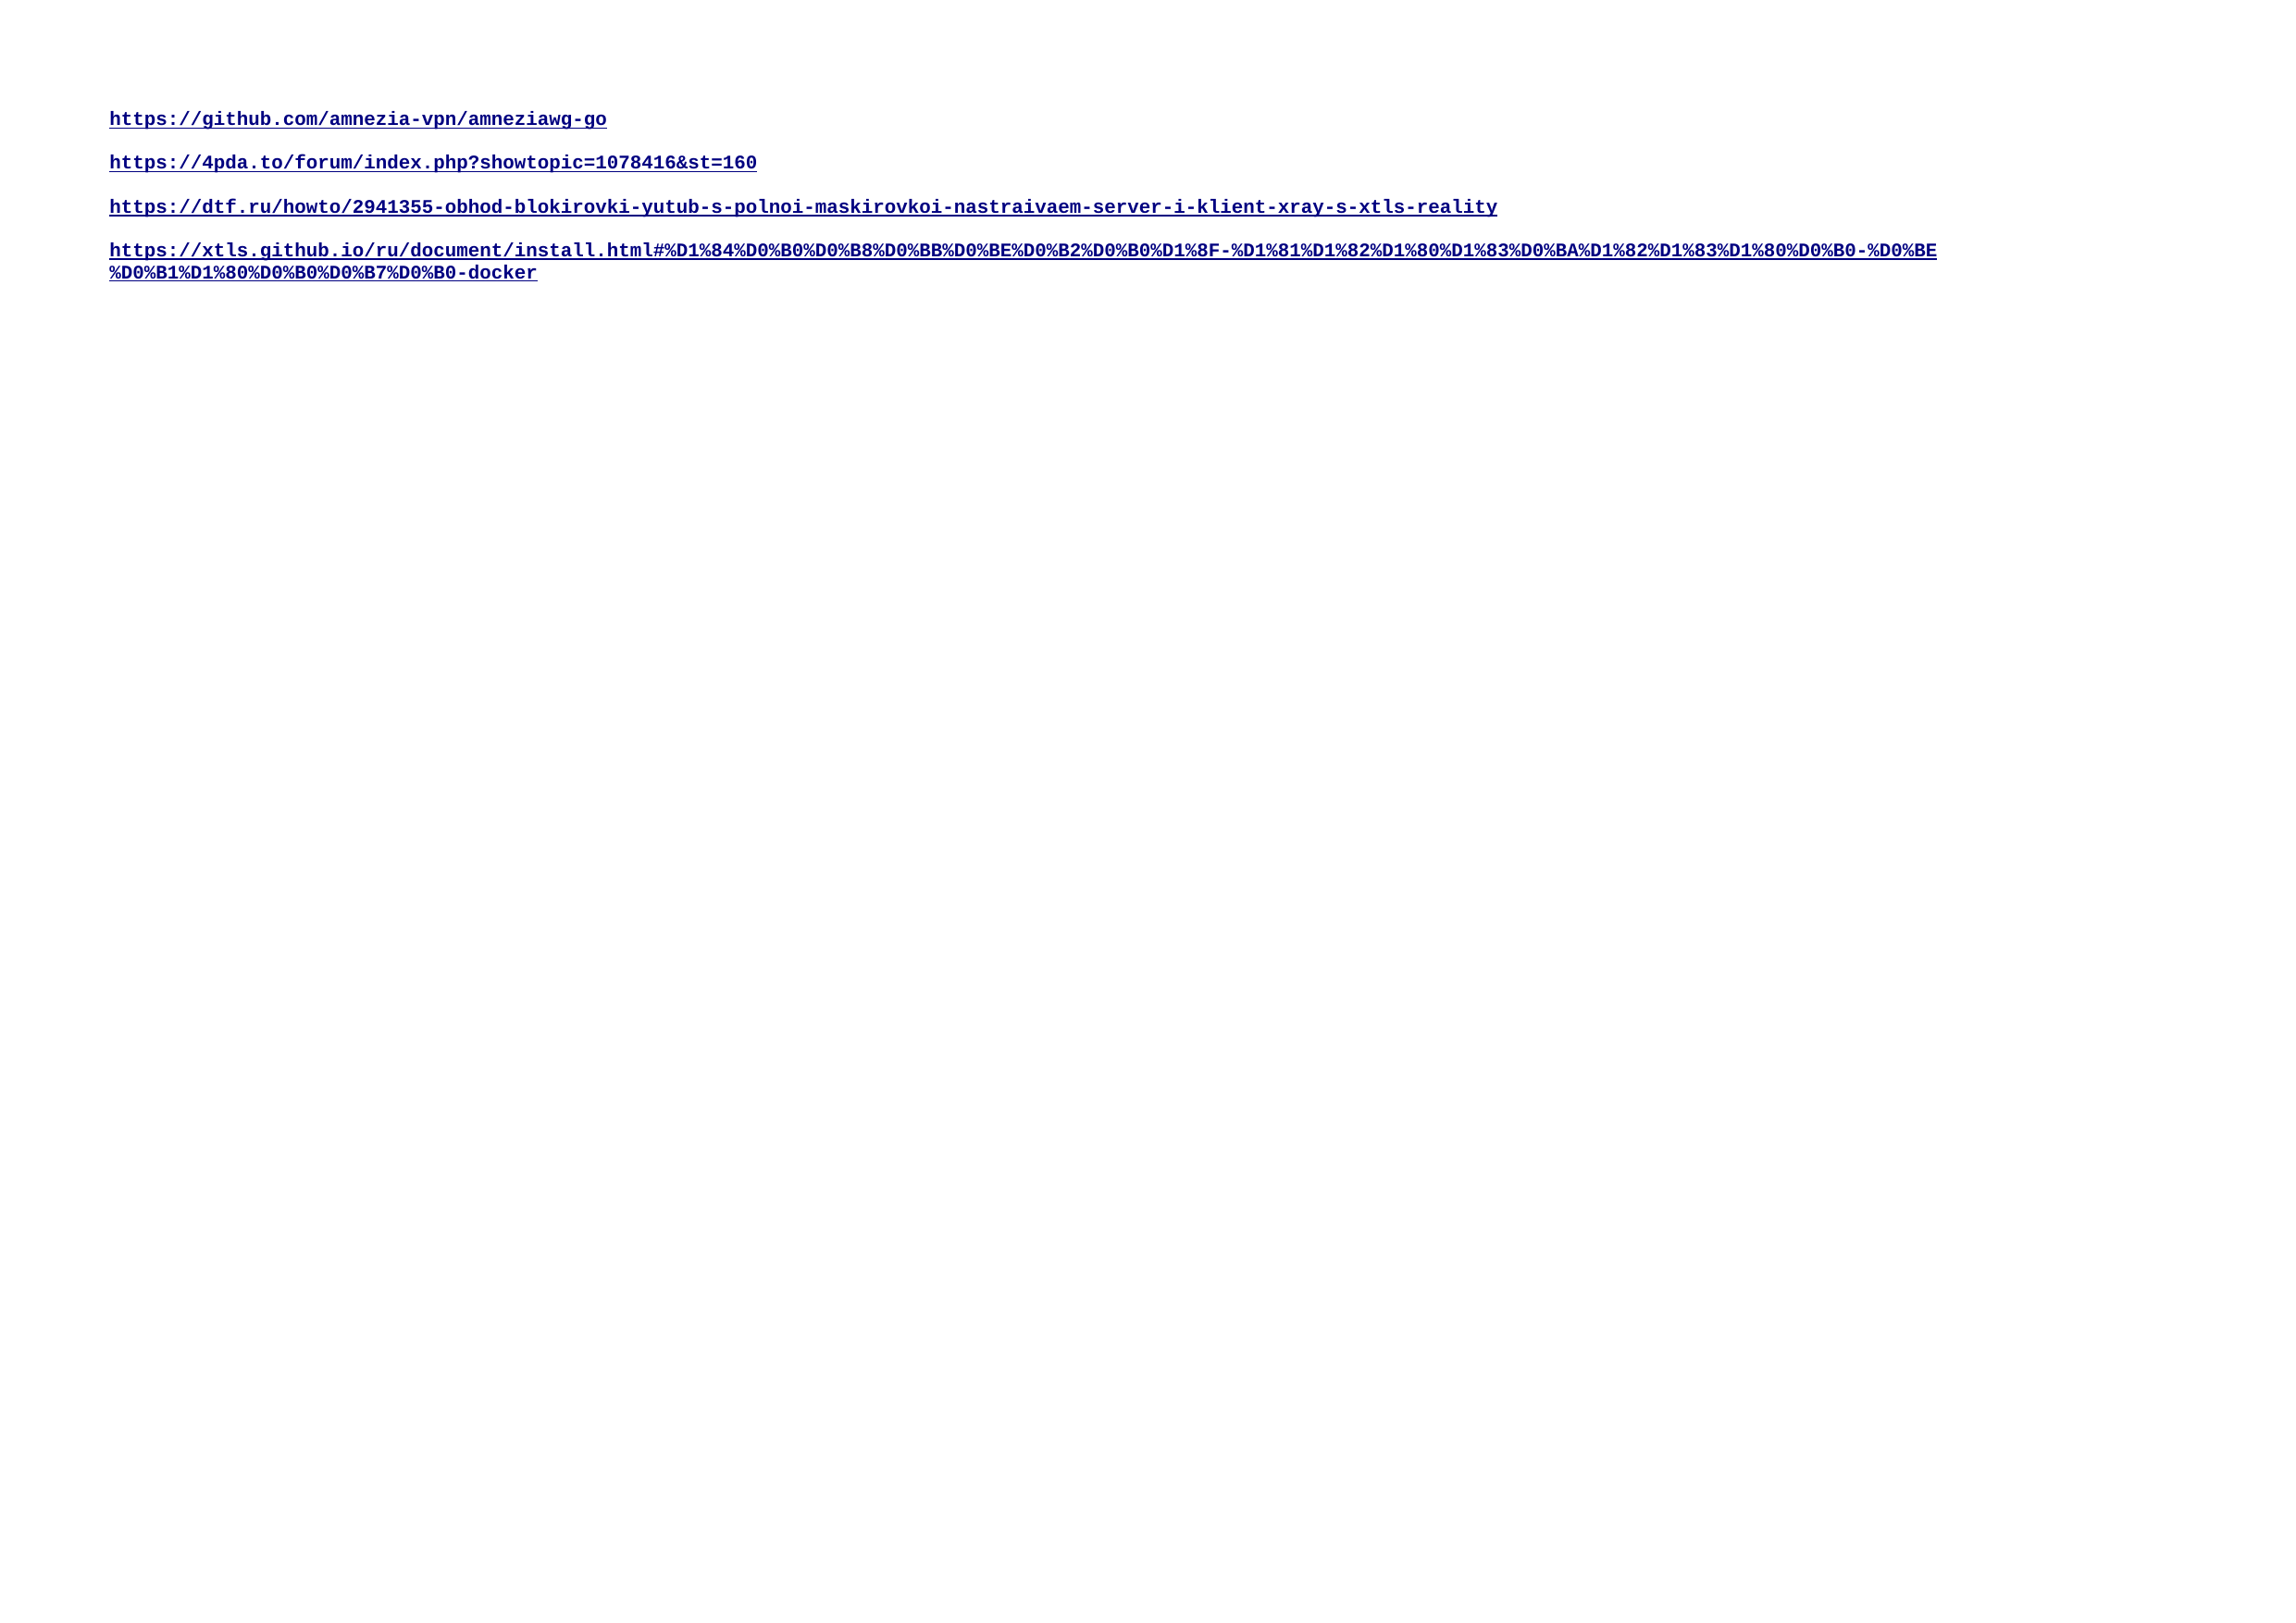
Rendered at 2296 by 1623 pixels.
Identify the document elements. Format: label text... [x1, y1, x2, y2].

text https://xtls.github.io/ru/document/install.html#%D1%84%D0%B0%D0%B8%D0%BB%D0%BE%D0%B2%D0%B0%D1%8F-%D1%81%D1%82%D1%80%D1%83%D0%BA%D1%82%D1%83%D1%80%D0%B0-%D0%BE%D0%B1%D1%80%D0%B0%D0%B7%D0%B0-docker [109, 241, 2186, 284]
text https://4pda.to/forum/index.php?showtopic=1078416&st=160 [109, 153, 2186, 175]
text https://github.com/amnezia-vpn/amneziawg-go [109, 109, 2186, 131]
text https://dtf.ru/howto/2941355-obhod-blokirovki-yutub-s-polnoi-maskirovkoi-nastraivaem-server-i-klient-xray-s-xtls-reality [109, 197, 2186, 218]
